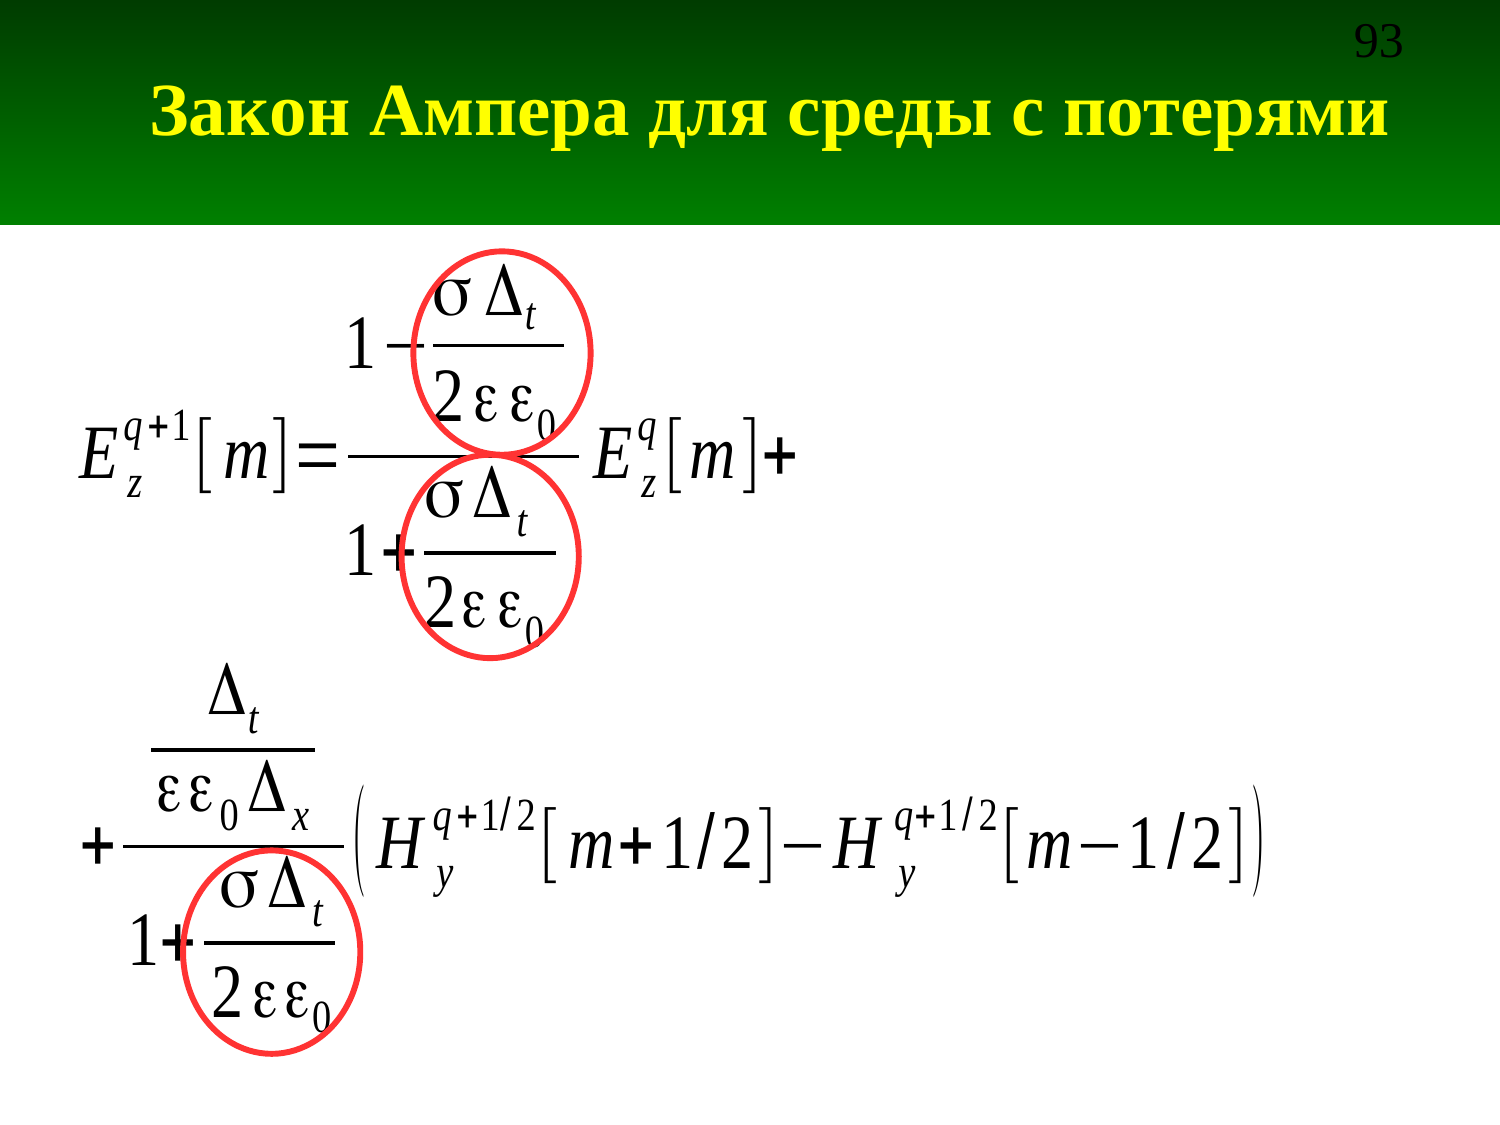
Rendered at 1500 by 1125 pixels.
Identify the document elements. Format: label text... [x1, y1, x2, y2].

chart [405, 458, 575, 655]
title Закон Ампера для среды с потерями [100, 7, 1441, 204]
chart [417, 257, 587, 451]
chart [59, 257, 1279, 1045]
chart [187, 854, 357, 1045]
